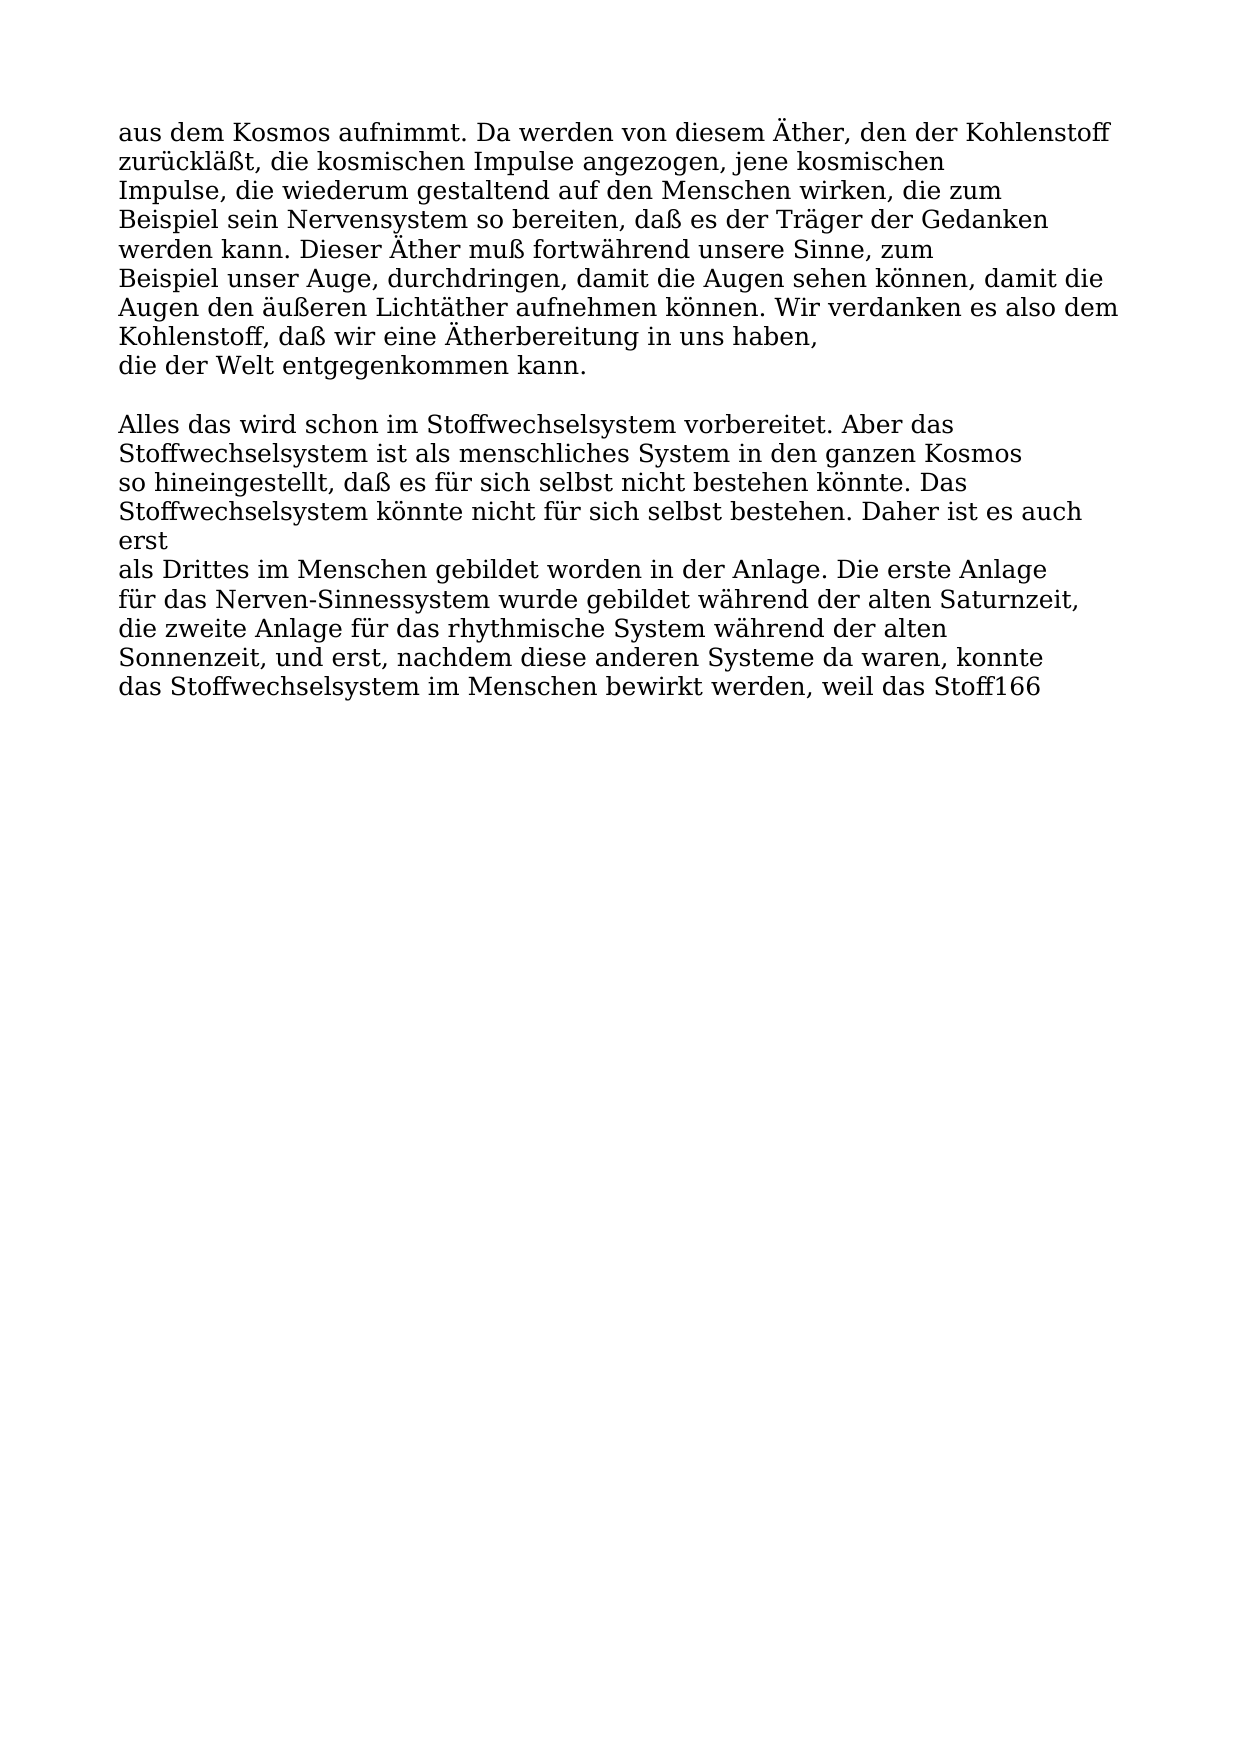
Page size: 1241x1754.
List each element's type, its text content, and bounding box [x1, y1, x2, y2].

text Beispiel unser Auge, durchdringen, damit die Augen sehen können, damit die Augen den äußeren Lichtäther aufnehmen können. Wir verdanken es also dem Kohlenstoff, daß wir eine Ätherbereitung in uns haben, [118, 264, 1122, 351]
text als Drittes im Menschen gebildet worden in der Anlage. Die erste Anlage [118, 556, 1122, 585]
text Impulse, die wiederum gestaltend auf den Menschen wirken, die zum [118, 176, 1122, 206]
text Alles das wird schon im Stoffwechselsystem vorbereitet. Aber das [118, 410, 1122, 439]
text Beispiel sein Nervensystem so bereiten, daß es der Träger der Gedanken werden kann. Dieser Äther muß fortwährend unsere Sinne, zum [118, 206, 1122, 264]
text aus dem Kosmos aufnimmt. Da werden von diesem Äther, den der Kohlenstoff zurückläßt, die kosmischen Impulse angezogen, jene kosmischen [118, 118, 1122, 176]
text die der Welt entgegenkommen kann. [118, 351, 1122, 381]
text so hineingestellt, daß es für sich selbst nicht bestehen könnte. Das Stoffwechselsystem könnte nicht für sich selbst bestehen. Daher ist es auch erst [118, 468, 1122, 556]
text das Stoffwechselsystem im Menschen bewirkt werden, weil das Stoff166 [118, 672, 1122, 701]
text für das Nerven-Sinnessystem wurde gebildet während der alten Saturnzeit, die zweite Anlage für das rhythmische System während der alten [118, 585, 1122, 643]
text Sonnenzeit, und erst, nachdem diese anderen Systeme da waren, konnte [118, 643, 1122, 672]
text Stoffwechselsystem ist als menschliches System in den ganzen Kosmos [118, 439, 1122, 468]
